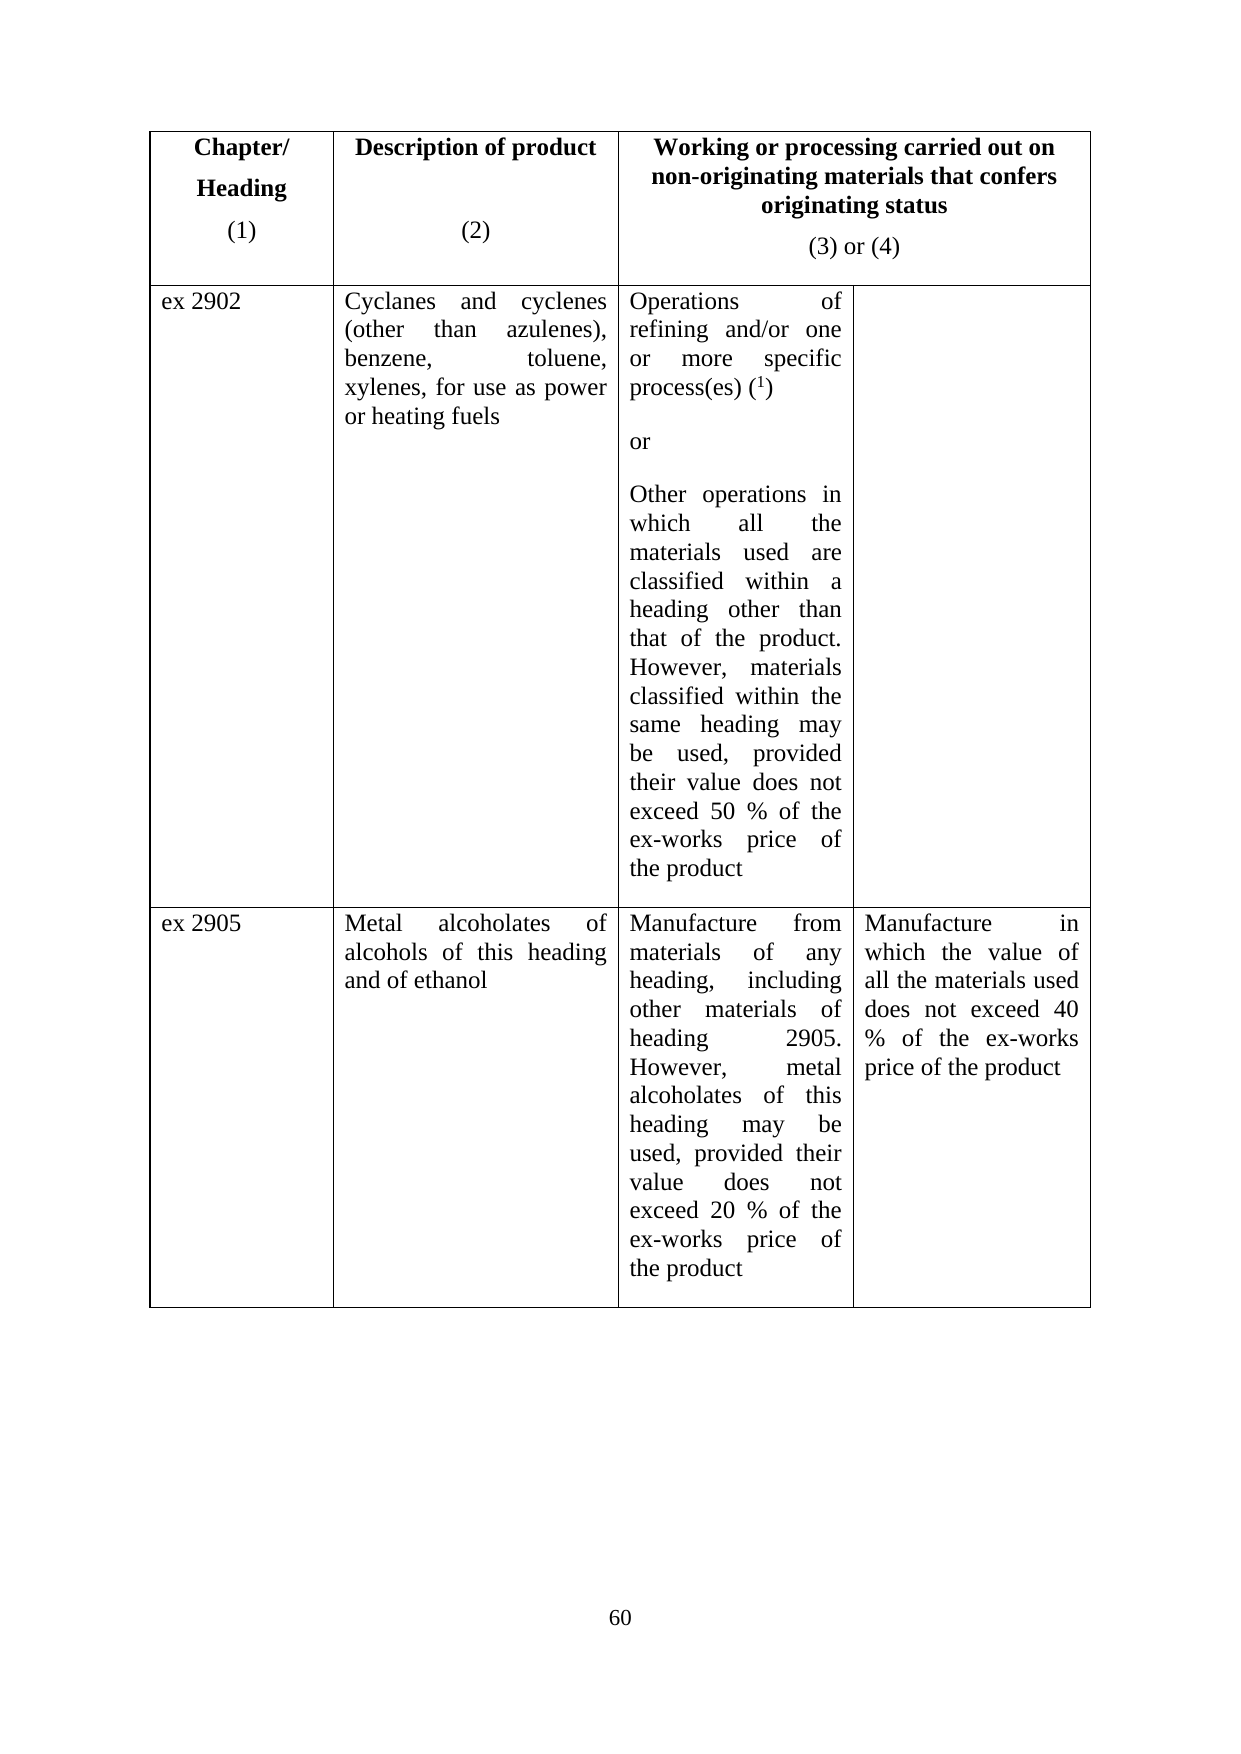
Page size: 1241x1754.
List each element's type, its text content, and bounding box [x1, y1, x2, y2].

table_cell Metal alcoholates of alcohols of this heading and of ethanol [334, 908, 618, 1307]
table_cell ex 2905 [151, 908, 333, 1307]
table_cell ex 2902 [151, 286, 333, 907]
table_cell Manufacture from materials of any heading, including other materials of heading 2905. However, metal alcoholates of this heading may be used, provided their value does not exceed 20 % of the ex-works price of the product [619, 908, 853, 1307]
table_cell Operations of refining and/or one or more specific process(es) (1) or Other operations in which all the materials used are classified within a heading other than that of the product. However, materials classified within the same heading may be used, provided their value does not exceed 50 % of the ex-works price of the product [619, 286, 853, 907]
table_cell [854, 286, 1090, 907]
table_cell Cyclanes and cyclenes (other than azulenes), benzene, toluene, xylenes, for use as power or heating fuels [334, 286, 618, 907]
table_header Chapter/ Heading (1) [151, 132, 333, 285]
table_header Working or processing carried out on non-originating materials that confers originating status (3) or (4) [619, 132, 1090, 285]
table_header Description of product (2) [334, 132, 618, 285]
table_cell Manufacture in which the value of all the materials used does not exceed 40 % of the ex-works price of the product [854, 908, 1090, 1307]
